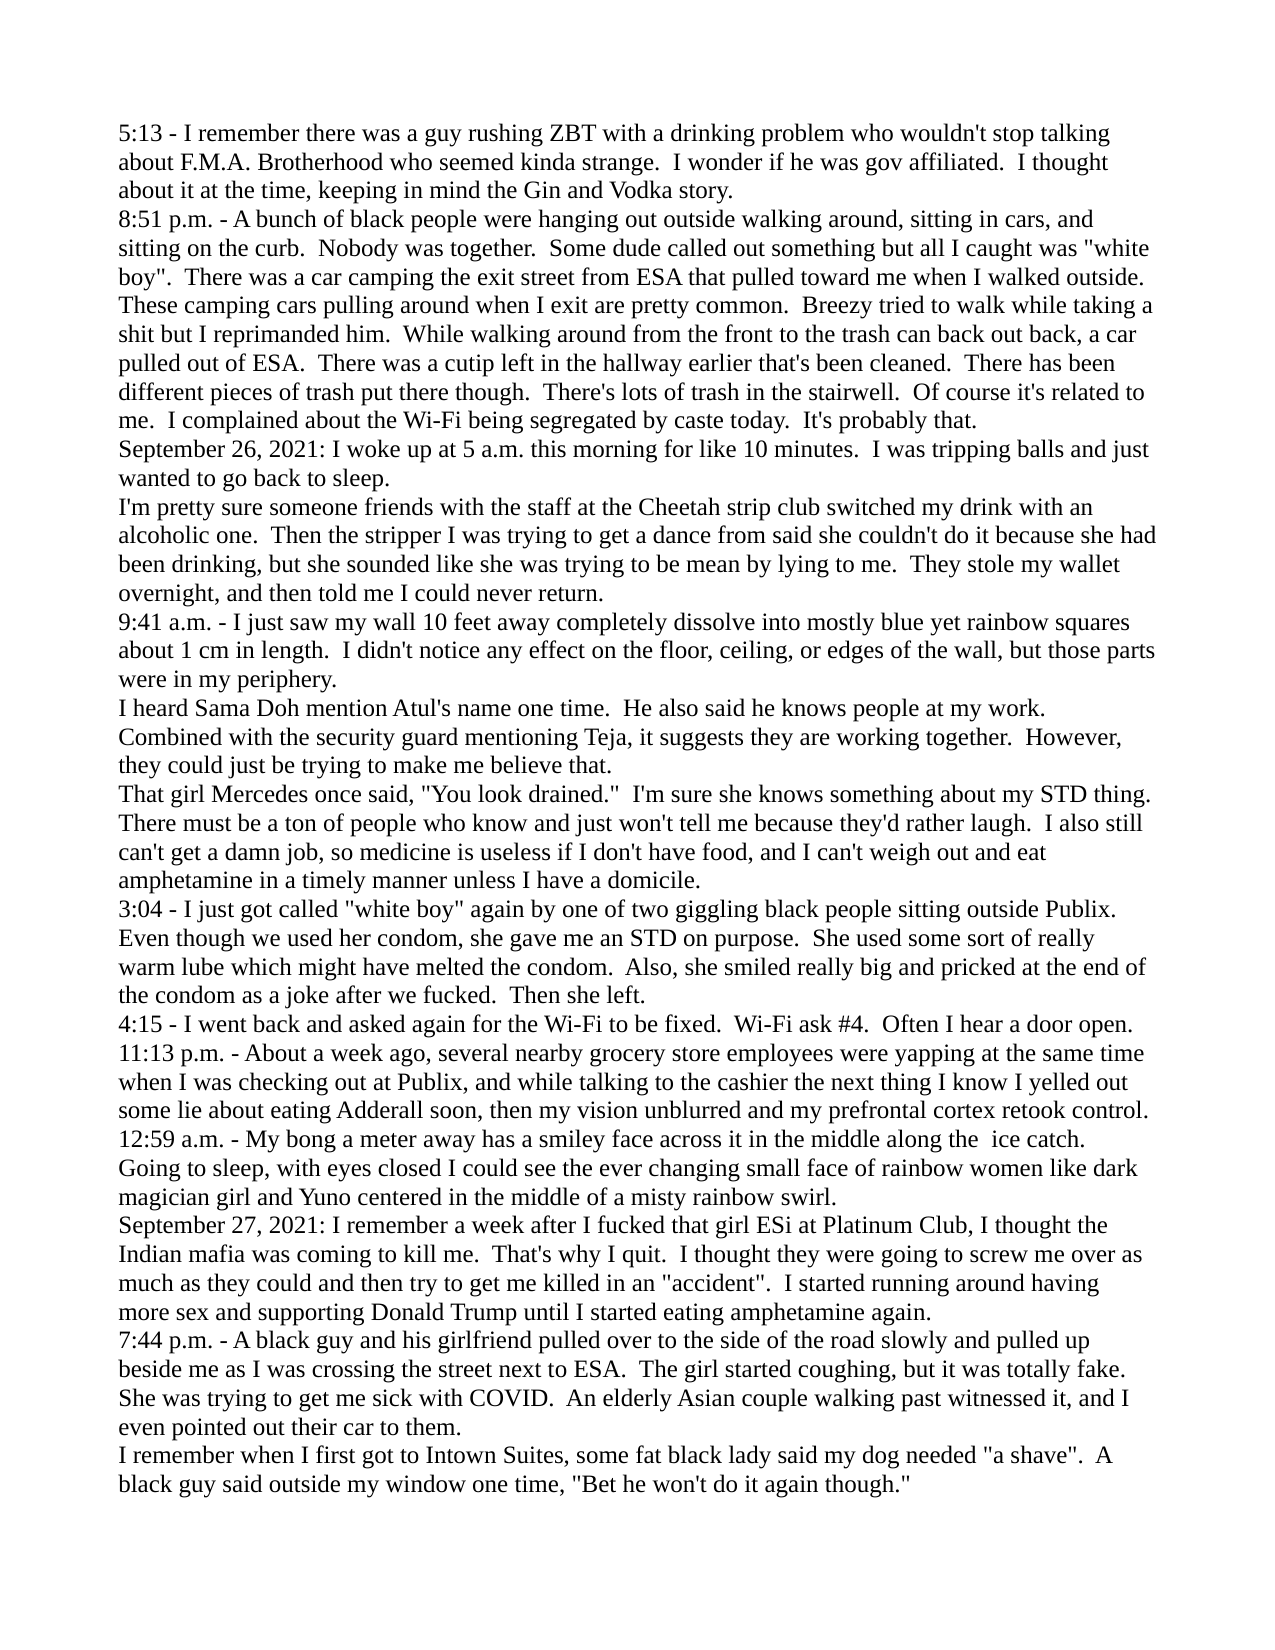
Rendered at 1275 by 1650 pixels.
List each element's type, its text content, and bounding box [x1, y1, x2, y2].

text I remember when I first got to Intown Suites, some fat black lady said my dog needed "a shave". A black guy said outside my window one time, "Bet he won't do it again though." [118, 1441, 1157, 1498]
text 12:59 a.m. - My bong a meter away has a smiley face across it in the middle along the ice catch. Going to sleep, with eyes closed I could see the ever changing small face of rainbow women like dark magician girl and Yuno centered in the middle of a misty rainbow swirl. [118, 1124, 1157, 1211]
text 3:04 - I just got called "white boy" again by one of two giggling black people sitting outside Publix. [118, 894, 1157, 923]
text 4:15 - I went back and asked again for the Wi-Fi to be fixed. Wi-Fi ask #4. Often I hear a door open. [118, 1009, 1157, 1038]
text September 26, 2021: I woke up at 5 a.m. this morning for like 10 minutes. I was tripping balls and just wanted to go back to sleep. [118, 434, 1157, 492]
text 7:44 p.m. - A black guy and his girlfriend pulled over to the side of the road slowly and pulled up beside me as I was crossing the street next to ESA. The girl started coughing, but it was totally fake. She was trying to get me sick with COVID. An elderly Asian couple walking past witnessed it, and I even pointed out their car to them. [118, 1326, 1157, 1441]
text Even though we used her condom, she gave me an STD on purpose. She used some sort of really warm lube which might have melted the condom. Also, she smiled really big and pricked at the end of the condom as a joke after we fucked. Then she left. [118, 923, 1157, 1009]
text 11:13 p.m. - About a week ago, several nearby grocery store employees were yapping at the same time when I was checking out at Publix, and while talking to the cashier the next thing I know I yelled out some lie about eating Adderall soon, then my vision unblurred and my prefrontal cortex retook control. [118, 1038, 1157, 1124]
text 5:13 - I remember there was a guy rushing ZBT with a drinking problem who wouldn't stop talking about F.M.A. Brotherhood who seemed kinda strange. I wonder if he was gov affiliated. I thought about it at the time, keeping in mind the Gin and Vodka story. [118, 118, 1157, 204]
text 8:51 p.m. - A bunch of black people were hanging out outside walking around, sitting in cars, and sitting on the curb. Nobody was together. Some dude called out something but all I caught was "white boy". There was a car camping the exit street from ESA that pulled toward me when I walked outside. These camping cars pulling around when I exit are pretty common. Breezy tried to walk while taking a shit but I reprimanded him. While walking around from the front to the trash can back out back, a car pulled out of ESA. There was a cutip left in the hallway earlier that's been cleaned. There has been different pieces of trash put there though. There's lots of trash in the stairwell. Of course it's related to me. I complained about the Wi-Fi being segregated by caste today. It's probably that. [118, 204, 1157, 434]
text That girl Mercedes once said, "You look drained." I'm sure she knows something about my STD thing. There must be a ton of people who know and just won't tell me because they'd rather laugh. I also still can't get a damn job, so medicine is useless if I don't have food, and I can't weigh out and eat amphetamine in a timely manner unless I have a domicile. [118, 779, 1157, 894]
text I heard Sama Doh mention Atul's name one time. He also said he knows people at my work. Combined with the security guard mentioning Teja, it suggests they are working together. However, they could just be trying to make me believe that. [118, 693, 1157, 779]
text September 27, 2021: I remember a week after I fucked that girl ESi at Platinum Club, I thought the Indian mafia was coming to kill me. That's why I quit. I thought they were going to screw me over as much as they could and then try to get me killed in an "accident". I started running around having more sex and supporting Donald Trump until I started eating amphetamine again. [118, 1211, 1157, 1326]
text I'm pretty sure someone friends with the staff at the Cheetah strip club switched my drink with an alcoholic one. Then the stripper I was trying to get a dance from said she couldn't do it because she had been drinking, but she sounded like she was trying to be mean by lying to me. They stole my wallet overnight, and then told me I could never return. [118, 492, 1157, 607]
text 9:41 a.m. - I just saw my wall 10 feet away completely dissolve into mostly blue yet rainbow squares about 1 cm in length. I didn't notice any effect on the floor, ceiling, or edges of the wall, but those parts were in my periphery. [118, 607, 1157, 693]
